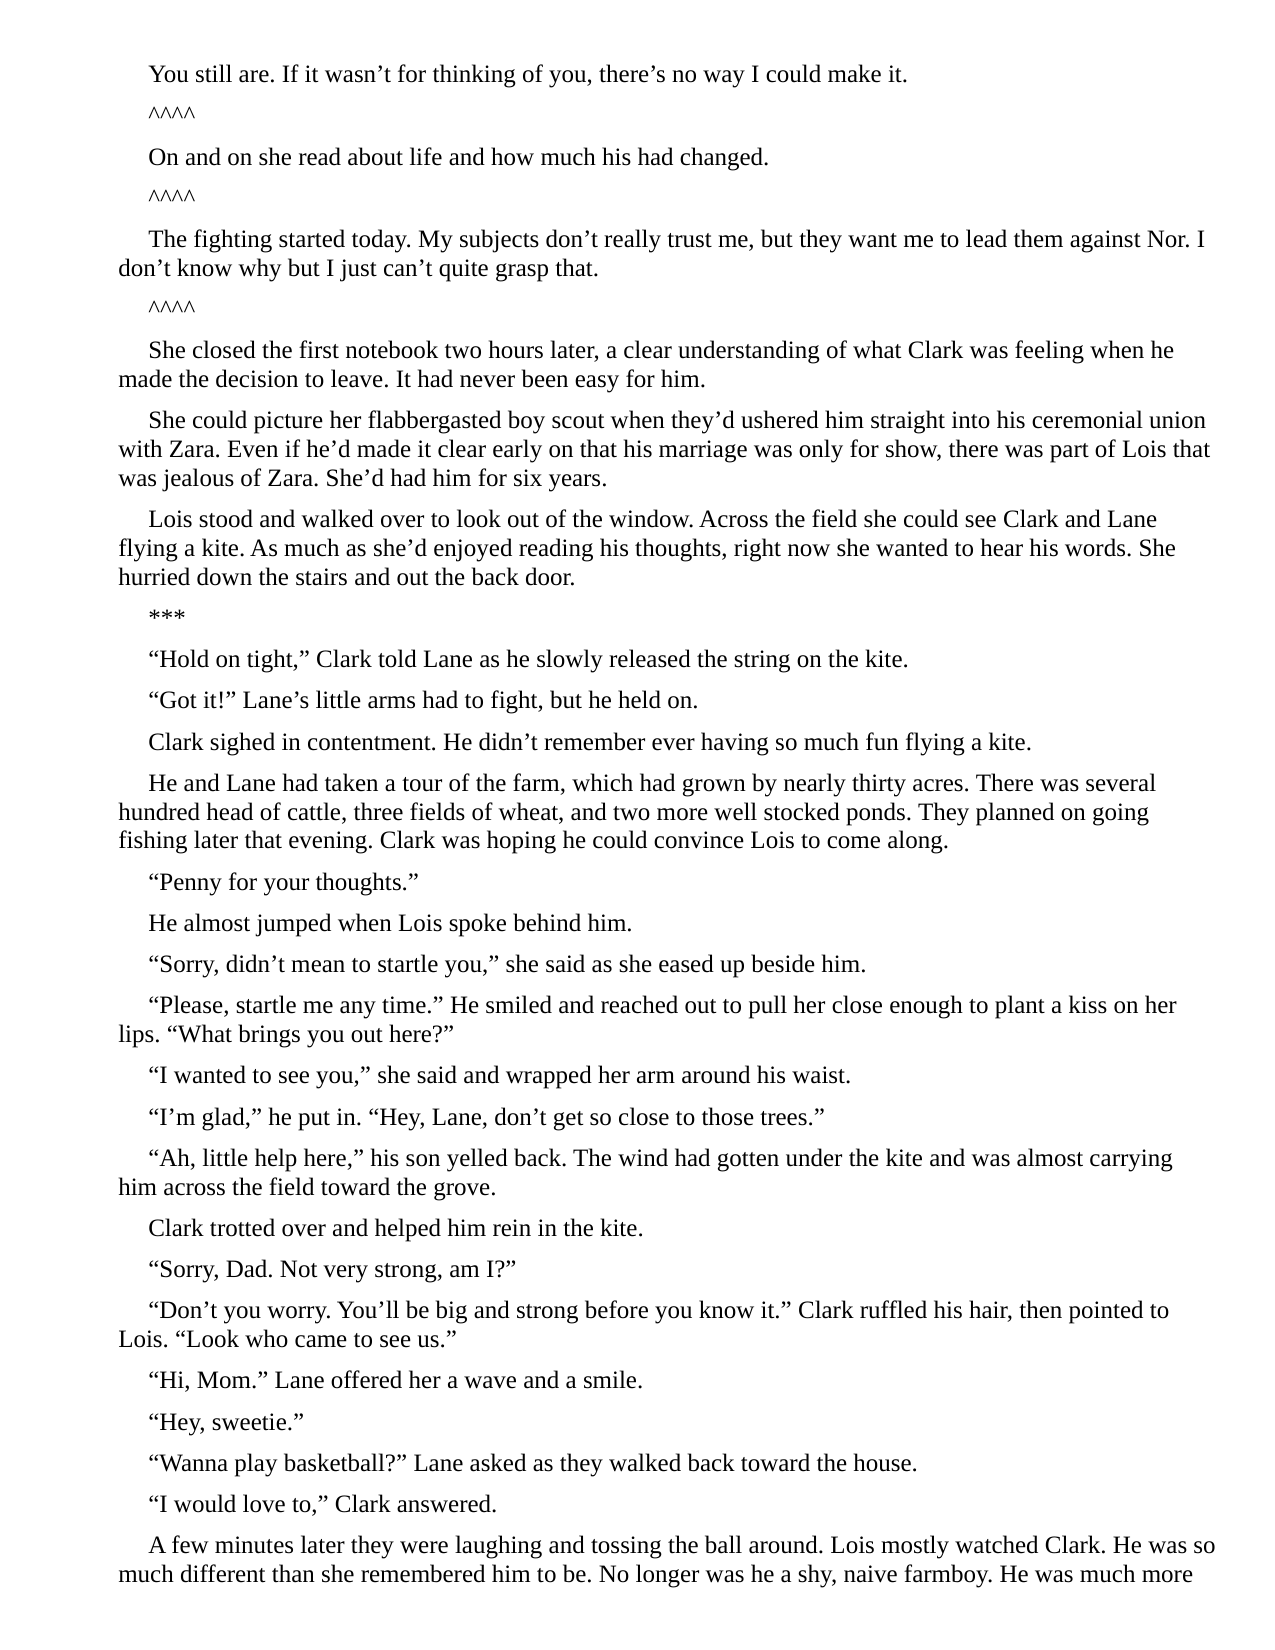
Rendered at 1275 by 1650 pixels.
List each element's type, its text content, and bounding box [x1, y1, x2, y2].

text “Don’t you worry. You’ll be big and strong before you know it.” Clark ruffled his hair, then pointed to Lois. “Look who came to see us.” [118, 1295, 1216, 1353]
text “Hey, sweetie.” [118, 1407, 1216, 1435]
text Clark trotted over and helped him rein in the kite. [118, 1213, 1216, 1242]
text “Sorry, Dad. Not very strong, am I?” [118, 1254, 1216, 1283]
text “Hi, Mom.” Lane offered her a wave and a smile. [118, 1365, 1216, 1394]
text Lois stood and walked over to look out of the window. Across the field she could see Clark and Lane flying a kite. As much as she’d enjoyed reading his thoughts, right now she wanted to hear his words. She hurried down the stairs and out the back door. [118, 504, 1216, 590]
text ^^^^ [118, 294, 1216, 323]
text On and on she read about life and how much his had changed. [118, 142, 1216, 170]
text She could picture her flabbergasted boy scout when they’d ushered him straight into his ceremonial union with Zara. Even if he’d made it clear early on that his marriage was only for show, there was part of Lois that was jealous of Zara. She’d had him for six years. [118, 405, 1216, 492]
text “Got it!” Lane’s little arms had to fight, but he held on. [118, 685, 1216, 714]
text “Ah, little help here,” his son yelled back. The wind had gotten under the kite and was almost carrying him across the field toward the grove. [118, 1143, 1216, 1200]
text A few minutes later they were laughing and tossing the ball around. Lois mostly watched Clark. He was so much different than she remembered him to be. No longer was he a shy, naive farmboy. He was much more [118, 1530, 1216, 1588]
text “Sorry, didn’t mean to startle you,” she said as she eased up beside him. [118, 949, 1216, 978]
text The fighting started today. My subjects don’t really trust me, but they want me to lead them against Nor. I don’t know why but I just can’t quite grasp that. [118, 224, 1216, 282]
text He almost jumped when Lois spoke behind him. [118, 908, 1216, 937]
text ^^^^ [118, 100, 1216, 129]
text She closed the first notebook two hours later, a clear understanding of what Clark was feeling when he made the decision to leave. It had never been easy for him. [118, 335, 1216, 393]
text “I’m glad,” he put in. “Hey, Lane, don’t get so close to those trees.” [118, 1102, 1216, 1130]
text *** [118, 603, 1216, 632]
text “I would love to,” Clark answered. [118, 1489, 1216, 1518]
text “Penny for your thoughts.” [118, 867, 1216, 895]
text ^^^^ [118, 183, 1216, 212]
text “Hold on tight,” Clark told Lane as he slowly released the string on the kite. [118, 644, 1216, 673]
text “Wanna play basketball?” Lane asked as they walked back toward the house. [118, 1448, 1216, 1477]
text “I wanted to see you,” she said and wrapped her arm around his waist. [118, 1060, 1216, 1089]
text You still are. If it wasn’t for thinking of you, there’s no way I could make it. [118, 59, 1216, 88]
text “Please, startle me any time.” He smiled and reached out to pull her close enough to plant a kiss on her lips. “What brings you out here?” [118, 990, 1216, 1048]
text Clark sighed in contentment. He didn’t remember ever having so much fun flying a kite. [118, 727, 1216, 755]
text He and Lane had taken a tour of the farm, which had grown by nearly thirty acres. There was several hundred head of cattle, three fields of wheat, and two more well stocked ponds. They planned on going fishing later that evening. Clark was hoping he could convince Lois to come along. [118, 768, 1216, 854]
